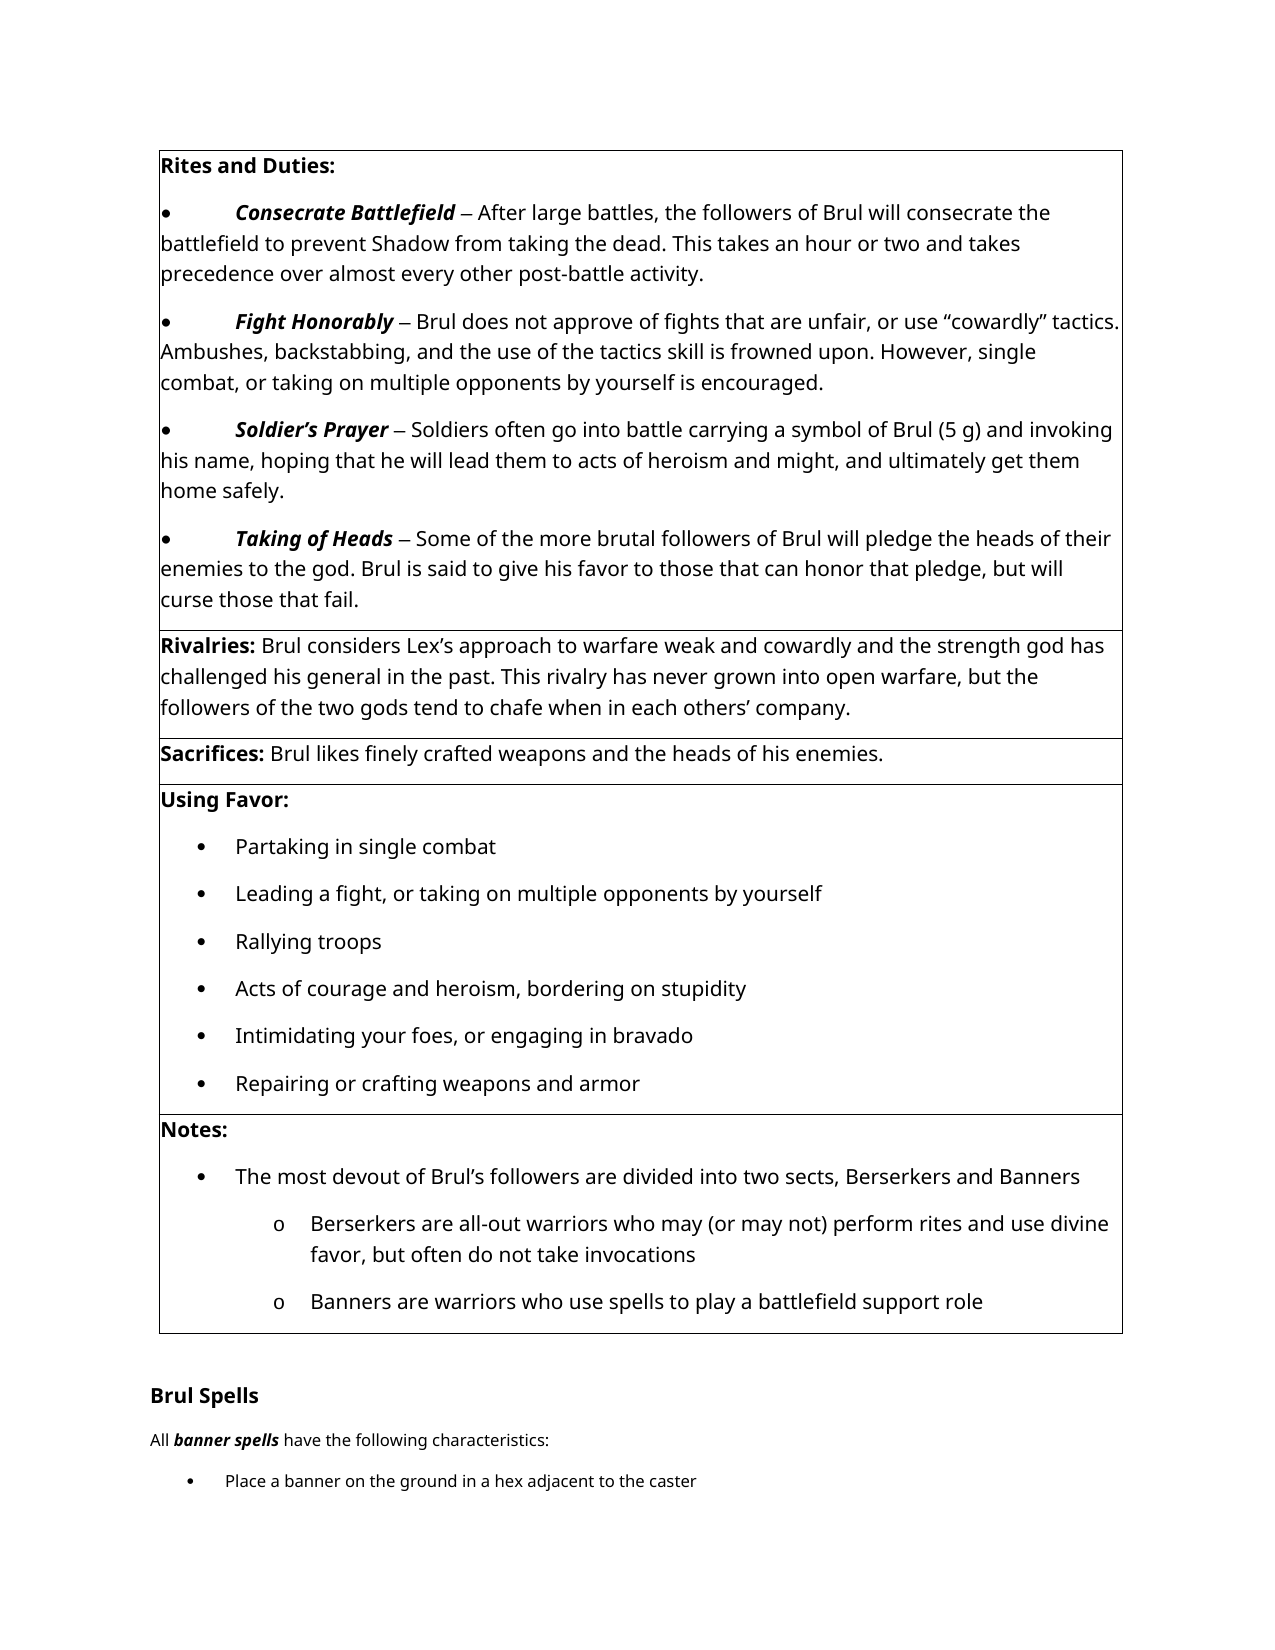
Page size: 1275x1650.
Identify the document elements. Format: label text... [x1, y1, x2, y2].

table_cell Rivalries: Brul considers Lex’s approach to warfare weak and cowardly and the strength god has challenged his general in the past. This rivalry has never grown into open warfare, but the followers of the two gods tend to chafe when in each others’ company. [160, 631, 1122, 738]
table_cell Using Favor: Partaking in single combat Leading a fight, or taking on multiple opponents by yourself Rallying troops Acts of courage and heroism, bordering on stupidity Intimidating your foes, or engaging in bravado Repairing or crafting weapons and armor [160, 785, 1122, 1114]
table_cell Rites and Duties: Consecrate Battlefield – After large battles, the followers of Brul will consecrate the battlefield to prevent Shadow from taking the dead. This takes an hour or two and takes precedence over almost every other post-battle activity. Fight Honorably – Brul does not approve of fights that are unfair, or use “cowardly” tactics. Ambushes, backstabbing, and the use of the tactics skill is frowned upon. However, single combat, or taking on multiple opponents by yourself is encouraged. Soldier’s Prayer – Soldiers often go into battle carrying a symbol of Brul (5 g) and invoking his name, hoping that he will lead them to acts of heroism and might, and ultimately get them home safely. Taking of Heads – Some of the more brutal followers of Brul will pledge the heads of their enemies to the god. Brul is said to give his favor to those that can honor that pledge, but will curse those that fail. [160, 151, 1122, 630]
text All banner spells have the following characteristics: [150, 1428, 1125, 1451]
table_cell Notes: The most devout of Brul’s followers are divided into two sects, Berserkers and Banners Berserkers are all-out warriors who may (or may not) perform rites and use divine favor, but often do not take invocations Banners are warriors who use spells to play a battlefield support role [160, 1115, 1122, 1333]
list Place a banner on the ground in a hex adjacent to the caster [187, 1469, 1125, 1492]
table_cell Sacrifices: Brul likes finely crafted weapons and the heads of his enemies. [160, 739, 1122, 784]
text Brul Spells [150, 1381, 1125, 1409]
